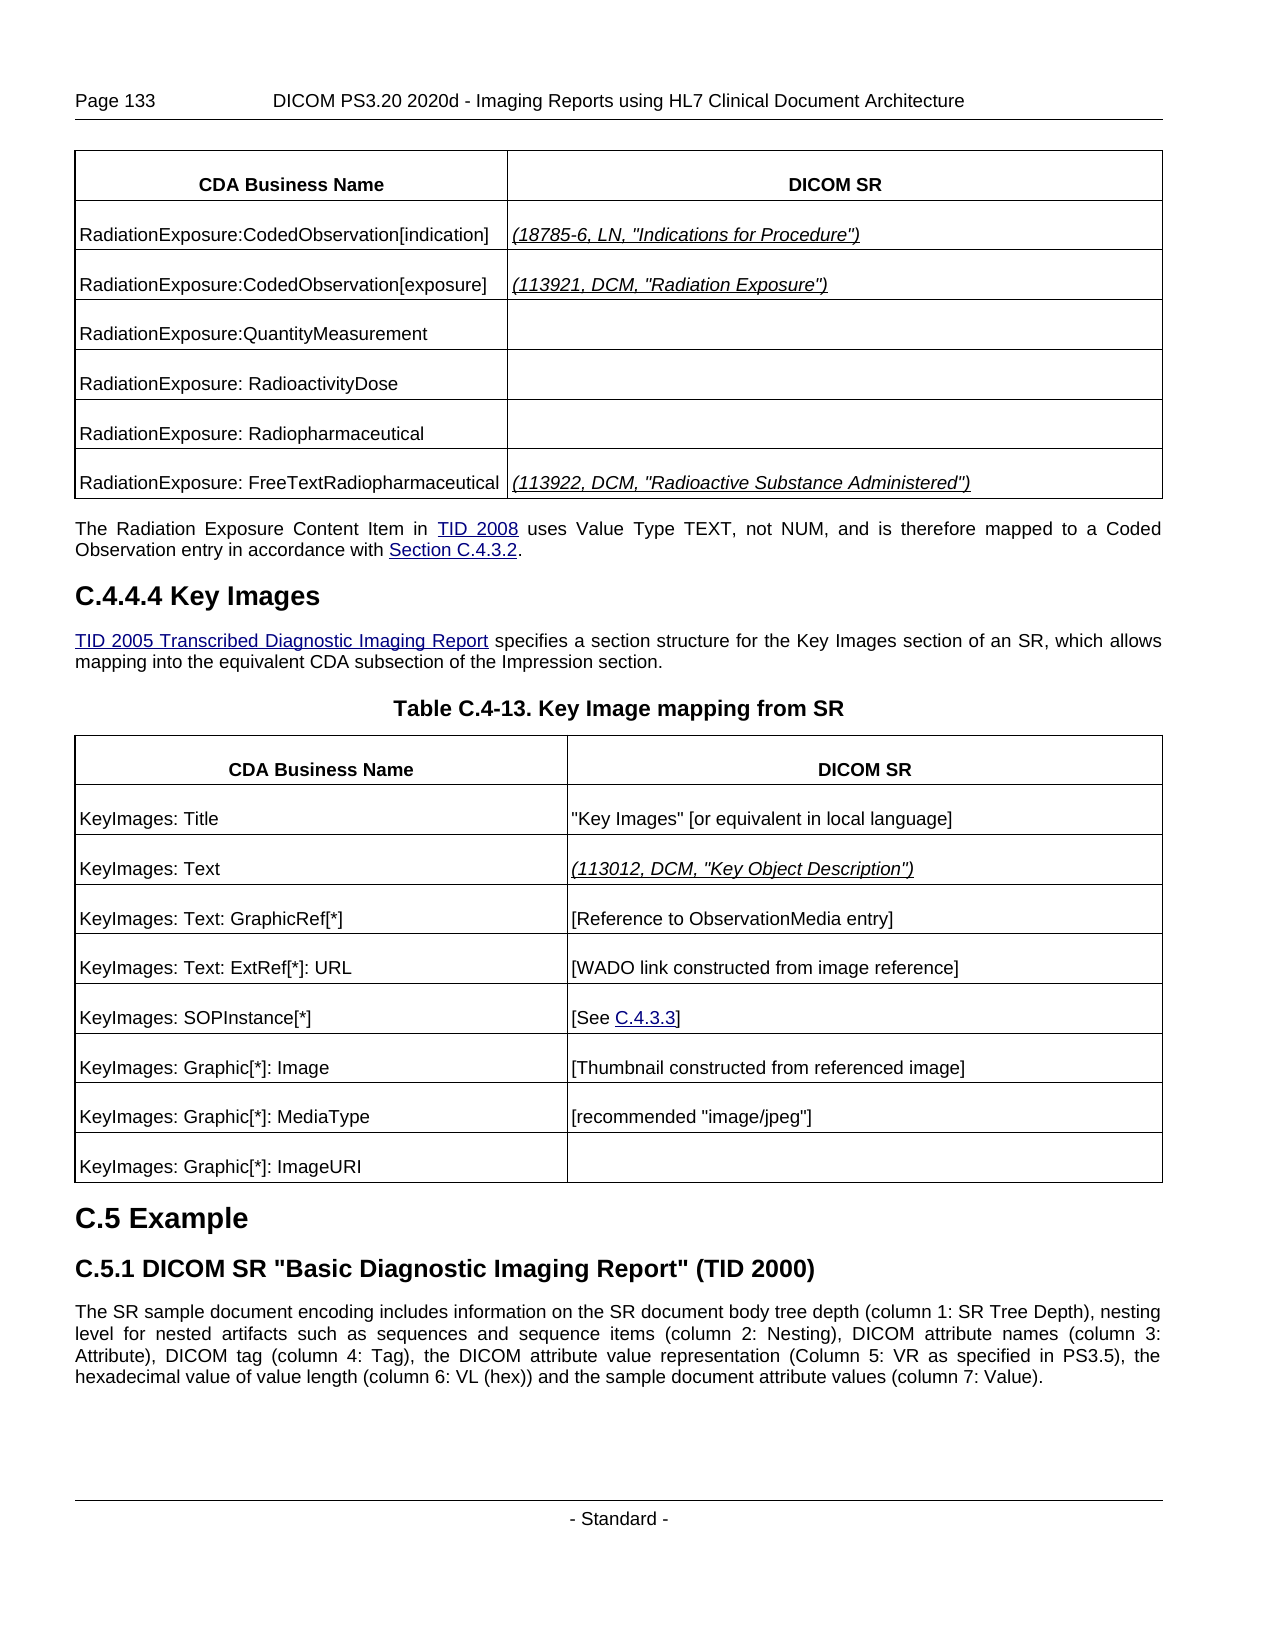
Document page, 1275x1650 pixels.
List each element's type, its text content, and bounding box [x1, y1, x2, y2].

table_cell (113921, DCM, "Radiation Exposure") [508, 250, 1162, 299]
table_cell (113012, DCM, "Key Object Description") [568, 835, 1162, 883]
table_cell RadiationExposure: Radiopharmaceutical [76, 400, 507, 448]
table_cell [See C.4.3.3] [568, 984, 1162, 1033]
table_cell KeyImages: Graphic[*]: ImageURI [76, 1133, 567, 1182]
table_cell [508, 300, 1162, 349]
table_cell [WADO link constructed from image reference] [568, 934, 1162, 983]
table_cell KeyImages: Text: ExtRef[*]: URL [76, 934, 567, 983]
table_cell KeyImages: Graphic[*]: MediaType [76, 1083, 567, 1132]
table_cell RadiationExposure:QuantityMeasurement [76, 300, 507, 349]
text C.4.4.4 Key Images [75, 579, 1162, 611]
text TID 2005 Transcribed Diagnostic Imaging Report specifies a section structure for the Key Images section of an SR, which allows mapping into the equivalent CDA subsection of the Impression section. [75, 629, 1162, 673]
table_header CDA Business Name [76, 736, 567, 784]
table_header DICOM SR [568, 736, 1162, 784]
table_cell KeyImages: Text [76, 835, 567, 883]
table_cell [Reference to ObservationMedia entry] [568, 885, 1162, 933]
text C.5.1 DICOM SR "Basic Diagnostic Imaging Report" (TID 2000) [75, 1254, 1162, 1282]
text The SR sample document encoding includes information on the SR document body tree depth (column 1: SR Tree Depth), nesting level for nested artifacts such as sequences and sequence items (column 2: Nesting), DICOM attribute names (column 3: Attribute), DICOM tag (column 4: Tag), the DICOM attribute value representation (Column 5: VR as specified in PS3.5), the hexadecimal value of value length (column 6: VL (hex)) and the sample document attribute values (column 7: Value). [75, 1301, 1162, 1387]
table_cell [Thumbnail constructed from referenced image] [568, 1034, 1162, 1082]
table_cell RadiationExposure: RadioactivityDose [76, 350, 507, 398]
table_cell RadiationExposure:CodedObservation[exposure] [76, 250, 507, 299]
table_cell [508, 350, 1162, 398]
table_cell "Key Images" [or equivalent in local language] [568, 785, 1162, 834]
table_cell KeyImages: Title [76, 785, 567, 834]
table_cell KeyImages: Text: GraphicRef[*] [76, 885, 567, 933]
table_cell [508, 400, 1162, 448]
table_cell RadiationExposure:CodedObservation[indication] [76, 201, 507, 249]
table_cell KeyImages: SOPInstance[*] [76, 984, 567, 1033]
text Table C.4-13. Key Image mapping from SR [75, 695, 1162, 721]
table_cell RadiationExposure: FreeTextRadiopharmaceutical [76, 449, 507, 498]
table_cell KeyImages: Graphic[*]: Image [76, 1034, 567, 1082]
table_header DICOM SR [508, 151, 1162, 200]
table_cell [568, 1133, 1162, 1182]
table_cell [recommended "image/jpeg"] [568, 1083, 1162, 1132]
text C.5 Example [75, 1201, 1162, 1235]
table_cell (18785-6, LN, "Indications for Procedure") [508, 201, 1162, 249]
text The Radiation Exposure Content Item in TID 2008 uses Value Type TEXT, not NUM, and is therefore mapped to a Coded Observation entry in accordance with Section C.4.3.2. [75, 518, 1162, 561]
table_header CDA Business Name [76, 151, 507, 200]
table_cell (113922, DCM, "Radioactive Substance Administered") [508, 449, 1162, 498]
